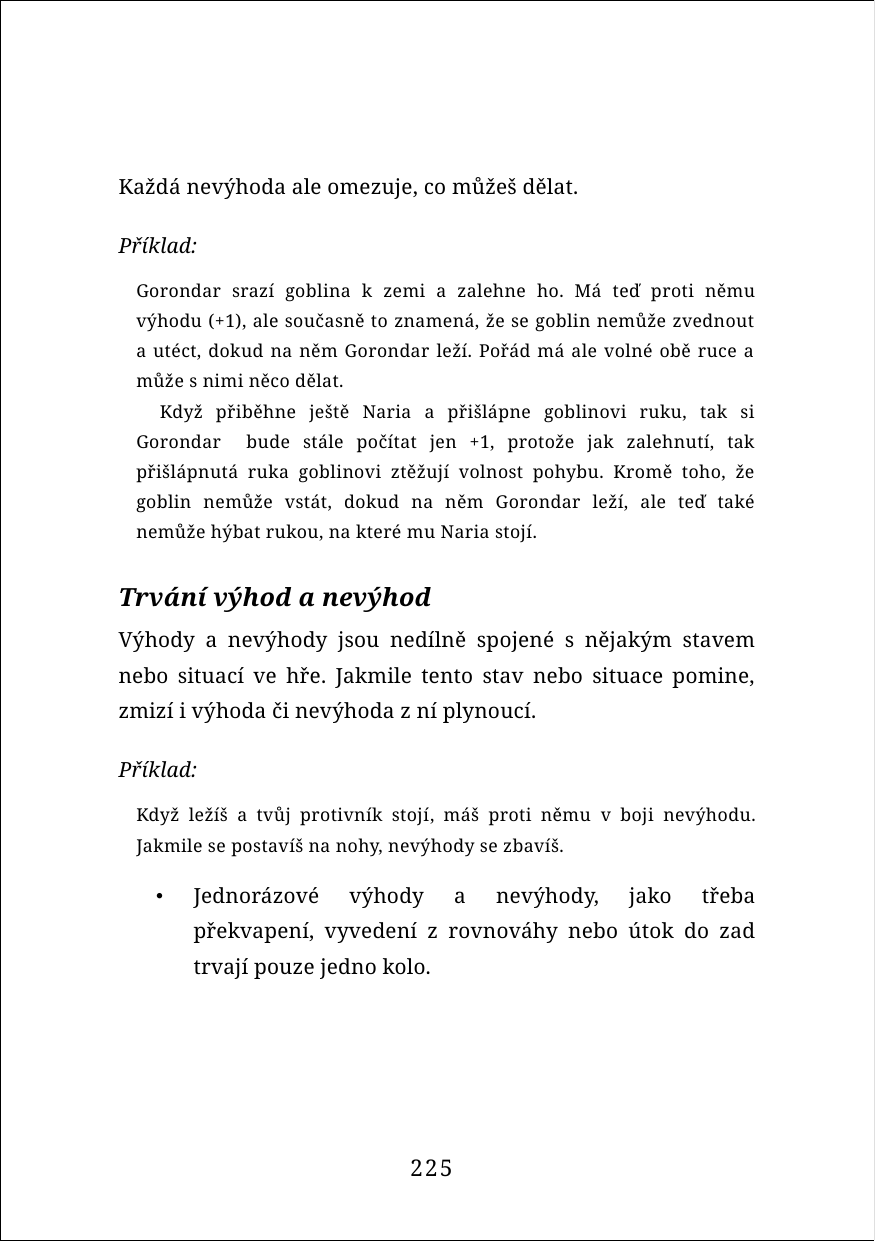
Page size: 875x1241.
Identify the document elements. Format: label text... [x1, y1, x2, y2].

text Když ležíš a tvůj protivník stojí, máš proti němu v boji nevýhodu. Jakmile se postavíš na nohy, nevýhody se zbavíš. [136, 803, 756, 857]
text Příklad: [118, 231, 756, 259]
list Jednorázové výhody a nevýhody, jako třeba překvapení, vyvedení z rovnováhy nebo útok do zad trvají pouze jedno kolo. [156, 881, 756, 981]
text Gorondar srazí goblina k zemi a zalehne ho. Má teď proti němu výhodu (+1), ale současně to znamená, že se goblin nemůže zvednout a utéct, dokud na něm Gorondar leží. Pořád má ale volné obě ruce a může s nimi něco dělat. Když přiběhne ještě Naria a přišlápne goblinovi ruku, tak si Gorondar bude stále počítat jen +1, protože jak zalehnutí, tak přišlápnutá ruka goblinovi ztěžují volnost pohybu. Kromě toho, že goblin nemůže vstát, dokud na něm Gorondar leží, ale teď také nemůže hýbat rukou, na které mu Naria stojí. [136, 278, 756, 544]
subtitle Trvání výhod a nevýhod [118, 579, 756, 614]
text Příklad: [118, 756, 756, 784]
text Výhody a nevýhody jsou nedílně spojené s nějakým stavem nebo situací ve hře. Jakmile tento stav nebo situace pomine, zmizí i výhoda či nevýhoda z ní plynoucí. [118, 625, 756, 725]
text Každá nevýhoda ale omezuje, co můžeš dělat. [118, 172, 756, 200]
